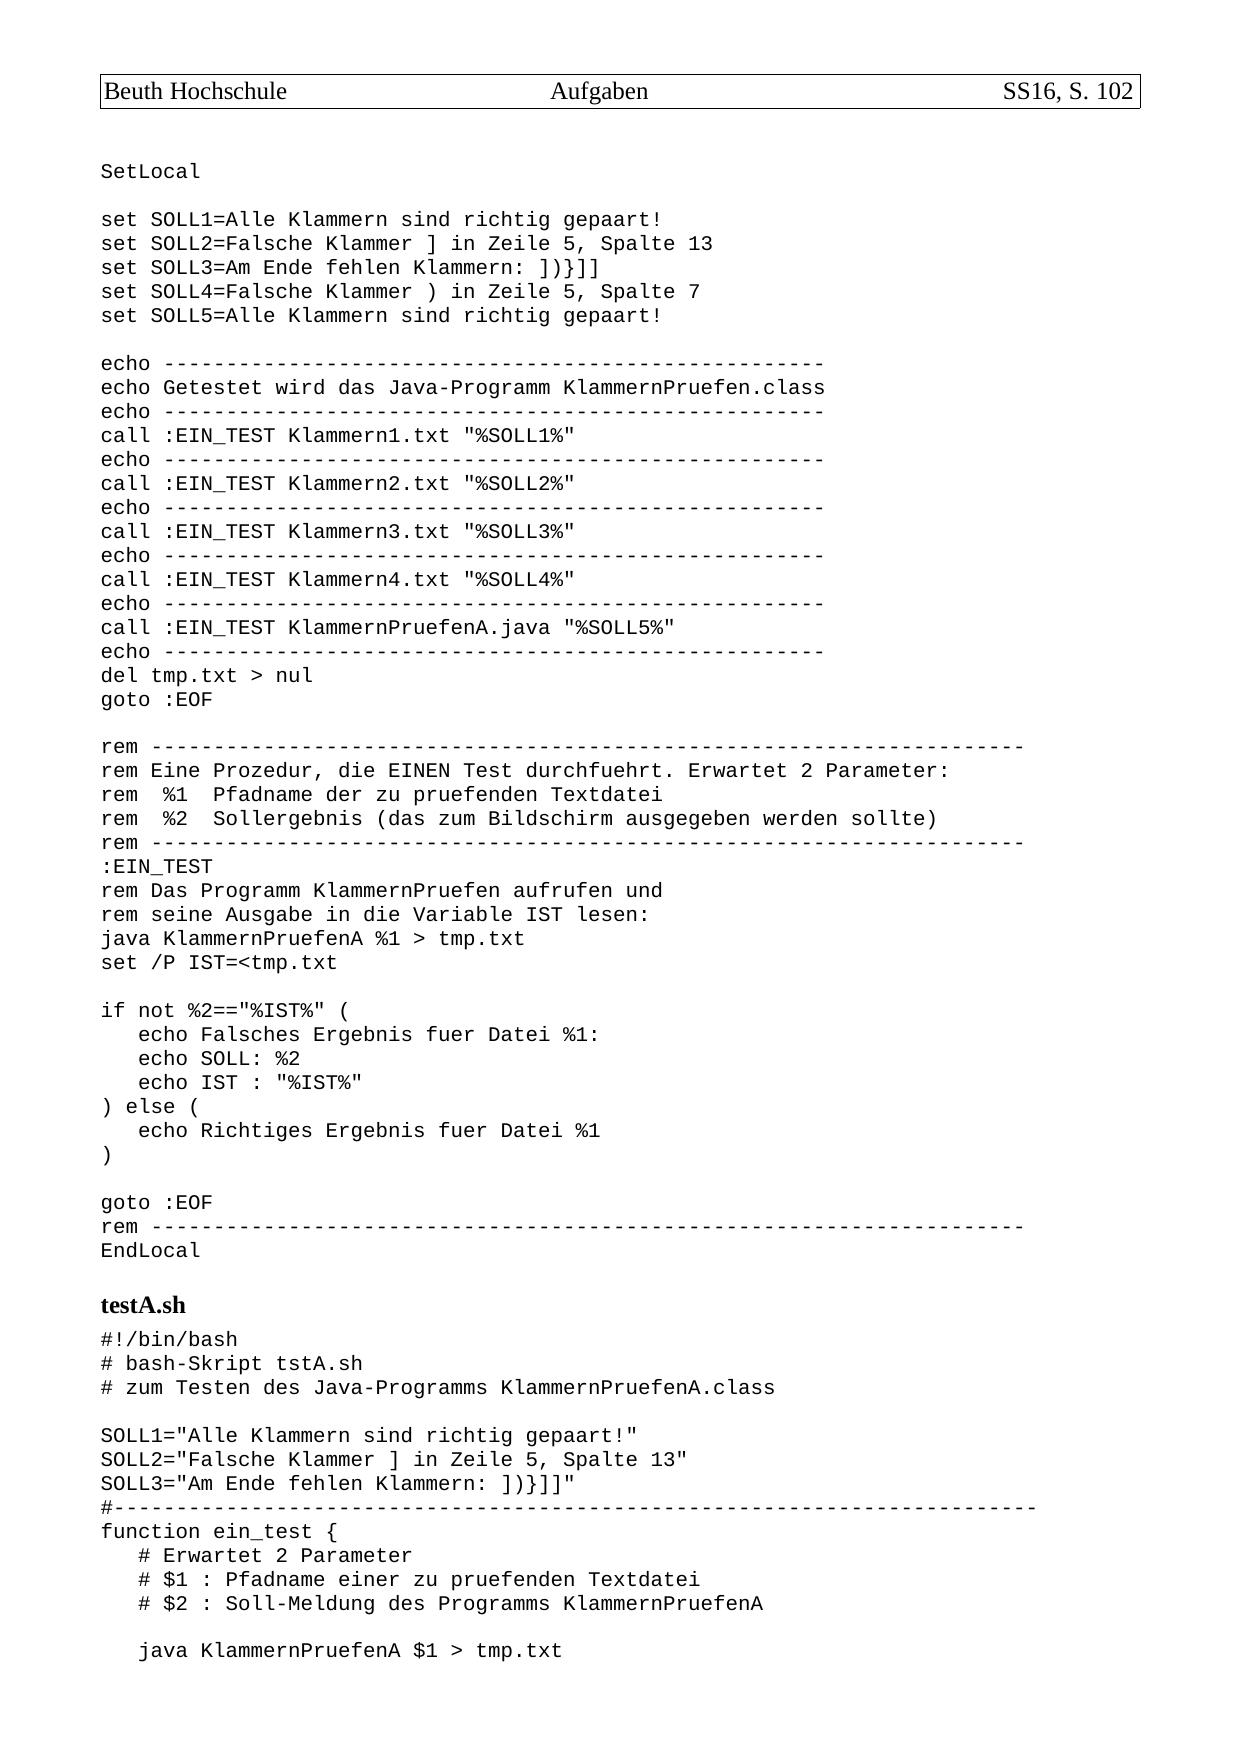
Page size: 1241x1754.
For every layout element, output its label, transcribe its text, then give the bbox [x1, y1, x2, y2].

text :EIN_TEST [100, 856, 1140, 880]
text SetLocal [100, 161, 1140, 185]
text rem ---------------------------------------------------------------------- [100, 1216, 1140, 1239]
text set SOLL3=Am Ende fehlen Klammern: ])}]] [100, 257, 1140, 281]
text rem seine Ausgabe in die Variable IST lesen: [100, 904, 1140, 928]
text #-------------------------------------------------------------------------- [100, 1497, 1140, 1521]
text function ein_test { [100, 1521, 1140, 1544]
text call :EIN_TEST KlammernPruefenA.java "%SOLL5%" [100, 617, 1140, 641]
text echo ----------------------------------------------------- [100, 545, 1140, 569]
text #!/bin/bash [100, 1329, 1140, 1353]
text rem Das Programm KlammernPruefen aufrufen und [100, 880, 1140, 904]
text rem %2 Sollergebnis (das zum Bildschirm ausgegeben werden sollte) [100, 808, 1140, 832]
text SOLL1="Alle Klammern sind richtig gepaart!" [100, 1425, 1140, 1449]
text echo SOLL: %2 [100, 1048, 1140, 1072]
text goto :EOF [100, 688, 1140, 712]
text EndLocal [100, 1239, 1140, 1263]
text rem ---------------------------------------------------------------------- [100, 832, 1140, 856]
text if not %2=="%IST%" ( [100, 1000, 1140, 1024]
text echo ----------------------------------------------------- [100, 449, 1140, 473]
text # bash-Skript tstA.sh [100, 1353, 1140, 1377]
text echo Richtiges Ergebnis fuer Datei %1 [100, 1120, 1140, 1144]
text # $1 : Pfadname einer zu pruefenden Textdatei [100, 1568, 1140, 1592]
text rem ---------------------------------------------------------------------- [100, 736, 1140, 760]
text set SOLL1=Alle Klammern sind richtig gepaart! [100, 209, 1140, 233]
text echo ----------------------------------------------------- [100, 353, 1140, 377]
text echo Falsches Ergebnis fuer Datei %1: [100, 1024, 1140, 1048]
text echo ----------------------------------------------------- [100, 497, 1140, 521]
text echo Getestet wird das Java-Programm KlammernPruefen.class [100, 377, 1140, 401]
text java KlammernPruefenA $1 > tmp.txt [100, 1640, 1140, 1664]
text call :EIN_TEST Klammern4.txt "%SOLL4%" [100, 569, 1140, 593]
text rem Eine Prozedur, die EINEN Test durchfuehrt. Erwartet 2 Parameter: [100, 760, 1140, 784]
text del tmp.txt > nul [100, 664, 1140, 688]
text rem %1 Pfadname der zu pruefenden Textdatei [100, 784, 1140, 808]
text set SOLL5=Alle Klammern sind richtig gepaart! [100, 305, 1140, 329]
text # Erwartet 2 Parameter [100, 1544, 1140, 1568]
text SOLL3="Am Ende fehlen Klammern: ])}]]" [100, 1473, 1140, 1497]
text call :EIN_TEST Klammern2.txt "%SOLL2%" [100, 473, 1140, 497]
text java KlammernPruefenA %1 > tmp.txt [100, 928, 1140, 952]
text call :EIN_TEST Klammern3.txt "%SOLL3%" [100, 521, 1140, 545]
text echo ----------------------------------------------------- [100, 593, 1140, 617]
text set SOLL2=Falsche Klammer ] in Zeile 5, Spalte 13 [100, 233, 1140, 257]
text set /P IST=<tmp.txt [100, 952, 1140, 976]
text goto :EOF [100, 1192, 1140, 1216]
text echo IST : "%IST%" [100, 1072, 1140, 1096]
text echo ----------------------------------------------------- [100, 641, 1140, 664]
text # zum Testen des Java-Programms KlammernPruefenA.class [100, 1377, 1140, 1401]
text echo ----------------------------------------------------- [100, 401, 1140, 425]
text SOLL2="Falsche Klammer ] in Zeile 5, Spalte 13" [100, 1449, 1140, 1473]
text # $2 : Soll-Meldung des Programms KlammernPruefenA [100, 1592, 1140, 1616]
text ) [100, 1144, 1140, 1168]
text call :EIN_TEST Klammern1.txt "%SOLL1%" [100, 425, 1140, 449]
text set SOLL4=Falsche Klammer ) in Zeile 5, Spalte 7 [100, 281, 1140, 305]
text ) else ( [100, 1096, 1140, 1120]
text testA.sh [100, 1291, 1140, 1319]
